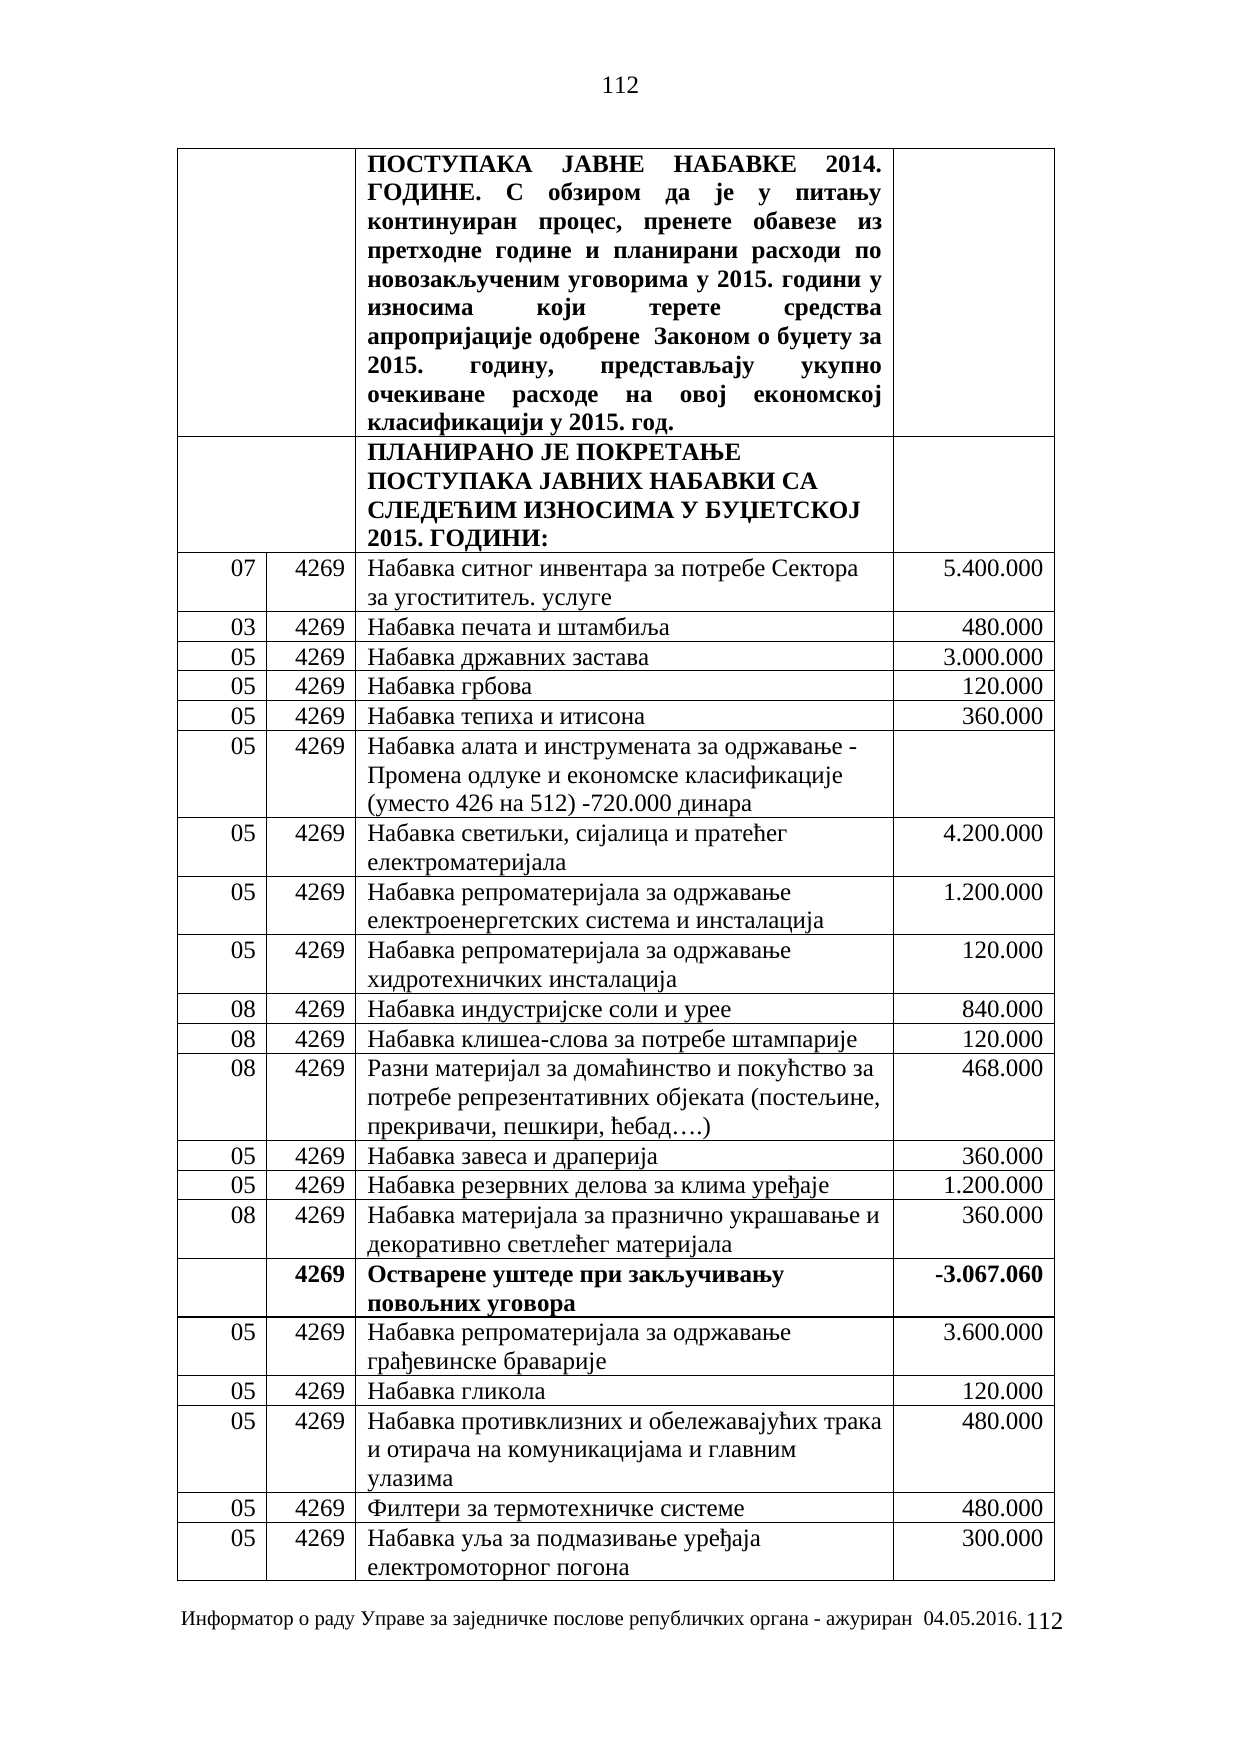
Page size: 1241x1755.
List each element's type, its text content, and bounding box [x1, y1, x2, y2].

table_cell 4.200.000 [894, 818, 1054, 876]
table_cell 05 [178, 1406, 266, 1492]
table_cell 05 [178, 1318, 266, 1375]
table_cell 05 [178, 642, 266, 670]
table_cell [178, 1259, 266, 1316]
table_cell 468.000 [894, 1054, 1054, 1140]
table_cell Набавка светиљки, сијалица и пратећег електроматеријала [356, 818, 893, 876]
table_cell 120.000 [894, 1376, 1054, 1405]
table_cell [894, 437, 1054, 552]
table_cell 05 [178, 701, 266, 730]
table_cell 4269 [267, 612, 355, 641]
table_cell 4269 [267, 1054, 355, 1140]
table_cell 360.000 [894, 701, 1054, 730]
table_cell Разни материјал за домаћинство и покућство за потребе репрезентативних објеката (постељине, прекривачи, пешкири, ћебад….) [356, 1054, 893, 1140]
table_cell 4269 [267, 642, 355, 670]
table_cell 4269 [267, 818, 355, 876]
table_cell 05 [178, 1141, 266, 1169]
table_cell 4269 [267, 671, 355, 700]
table_cell 3.000.000 [894, 642, 1054, 670]
table_cell 08 [178, 1024, 266, 1052]
table_cell -3.067.060 [894, 1259, 1054, 1316]
table_cell 05 [178, 818, 266, 876]
table_cell 480.000 [894, 1493, 1054, 1522]
table_cell 360.000 [894, 1200, 1054, 1258]
table_cell Набавка печата и штамбиља [356, 612, 893, 641]
table_cell 360.000 [894, 1141, 1054, 1169]
table_cell Набавка ситног инвентара за потребе Сектора за угостититељ. услуге [356, 553, 893, 611]
table_cell Набавка индустријске соли и урее [356, 994, 893, 1023]
table_cell 1.200.000 [894, 1171, 1054, 1199]
table_cell 4269 [267, 731, 355, 817]
table_cell Набавка државних застава [356, 642, 893, 670]
table_cell Набавка репроматеријала за одржавање електроенергетских система и инсталација [356, 877, 893, 934]
table_cell 4269 [267, 1259, 355, 1316]
table_cell 4269 [267, 1171, 355, 1199]
table_cell ПЛАНИРАНО ЈЕ ПОКРЕТАЊЕ ПОСТУПАКА ЈАВНИХ НАБАВКИ СА СЛЕДЕЋИМ ИЗНОСИМА У БУЏЕТСКОЈ 2015. ГОДИНИ: [356, 437, 893, 552]
table_cell 08 [178, 1200, 266, 1258]
table_cell Набавка завеса и драперија [356, 1141, 893, 1169]
table_cell 4269 [267, 1406, 355, 1492]
table_cell 4269 [267, 701, 355, 730]
table_cell 05 [178, 671, 266, 700]
table_cell Набавка уља за подмазивање уређаја електромоторног погона [356, 1523, 893, 1580]
table_cell 300.000 [894, 1523, 1054, 1580]
table_cell Набавка материјала за празнично украшавање и декоративно светлећег материјала [356, 1200, 893, 1258]
table_cell 4269 [267, 1493, 355, 1522]
table_cell 4269 [267, 877, 355, 934]
table_cell 08 [178, 994, 266, 1023]
table_cell 120.000 [894, 935, 1054, 993]
table_cell 05 [178, 731, 266, 817]
table_cell [894, 731, 1054, 817]
table_cell 480.000 [894, 1406, 1054, 1492]
table_cell [178, 149, 355, 436]
table_cell [178, 437, 355, 552]
table_cell 05 [178, 1523, 266, 1580]
table_cell Набавка клишеа-слова за потребе штампарије [356, 1024, 893, 1052]
table_cell 120.000 [894, 1024, 1054, 1052]
table_cell Остварене уштеде при закључивању повољних уговора [356, 1259, 893, 1316]
table_cell 05 [178, 1493, 266, 1522]
table_cell 4269 [267, 994, 355, 1023]
table_cell 4269 [267, 553, 355, 611]
table_cell Набавка грбова [356, 671, 893, 700]
table_cell Филтери за термотехничке системе [356, 1493, 893, 1522]
table_cell 120.000 [894, 671, 1054, 700]
table_cell 07 [178, 553, 266, 611]
table_cell 5.400.000 [894, 553, 1054, 611]
table_cell 4269 [267, 1141, 355, 1169]
table_cell Набавка репроматеријала за одржавање грађевинске браваријe [356, 1318, 893, 1375]
table_cell 1.200.000 [894, 877, 1054, 934]
table_cell 4269 [267, 1318, 355, 1375]
table_cell 480.000 [894, 612, 1054, 641]
table_cell Набавка репроматеријала за одржавање хидротехничких инсталација [356, 935, 893, 993]
table_cell 840.000 [894, 994, 1054, 1023]
table_cell 05 [178, 1171, 266, 1199]
table_cell 08 [178, 1054, 266, 1140]
table_cell Набавка противклизних и обележавајућих трака и отирача на комуникацијама и главним улазима [356, 1406, 893, 1492]
table_cell 4269 [267, 1523, 355, 1580]
table_cell 4269 [267, 935, 355, 993]
table_cell 05 [178, 935, 266, 993]
table_cell 03 [178, 612, 266, 641]
table_cell 4269 [267, 1200, 355, 1258]
table_cell [894, 149, 1054, 436]
table_cell 05 [178, 1376, 266, 1405]
table_cell 05 [178, 877, 266, 934]
table_cell 3.600.000 [894, 1318, 1054, 1375]
table_cell 4269 [267, 1376, 355, 1405]
table_cell 4269 [267, 1024, 355, 1052]
table_cell ПОСТУПАКА ЈАВНЕ НАБАВКЕ 2014. ГОДИНЕ. С обзиром да је у питању континуиран процес, пренете обавезе из претходне године и планирани расходи по новозакљученим уговорима у 2015. години у износима који терете средства апропријације одобрене Законом о буџету за 2015. годину, представљају укупно очекиване расходе на овој економској класификацији у 2015. год. [356, 149, 893, 436]
table_cell Набавка резервних делова за клима уређаје [356, 1171, 893, 1199]
table_cell Набавка гликола [356, 1376, 893, 1405]
table_cell Набавка алата и инструмената за одржавање - Промена одлуке и економске класификације (уместо 426 на 512) -720.000 динара [356, 731, 893, 817]
table_cell Набавка тепиха и итисона [356, 701, 893, 730]
